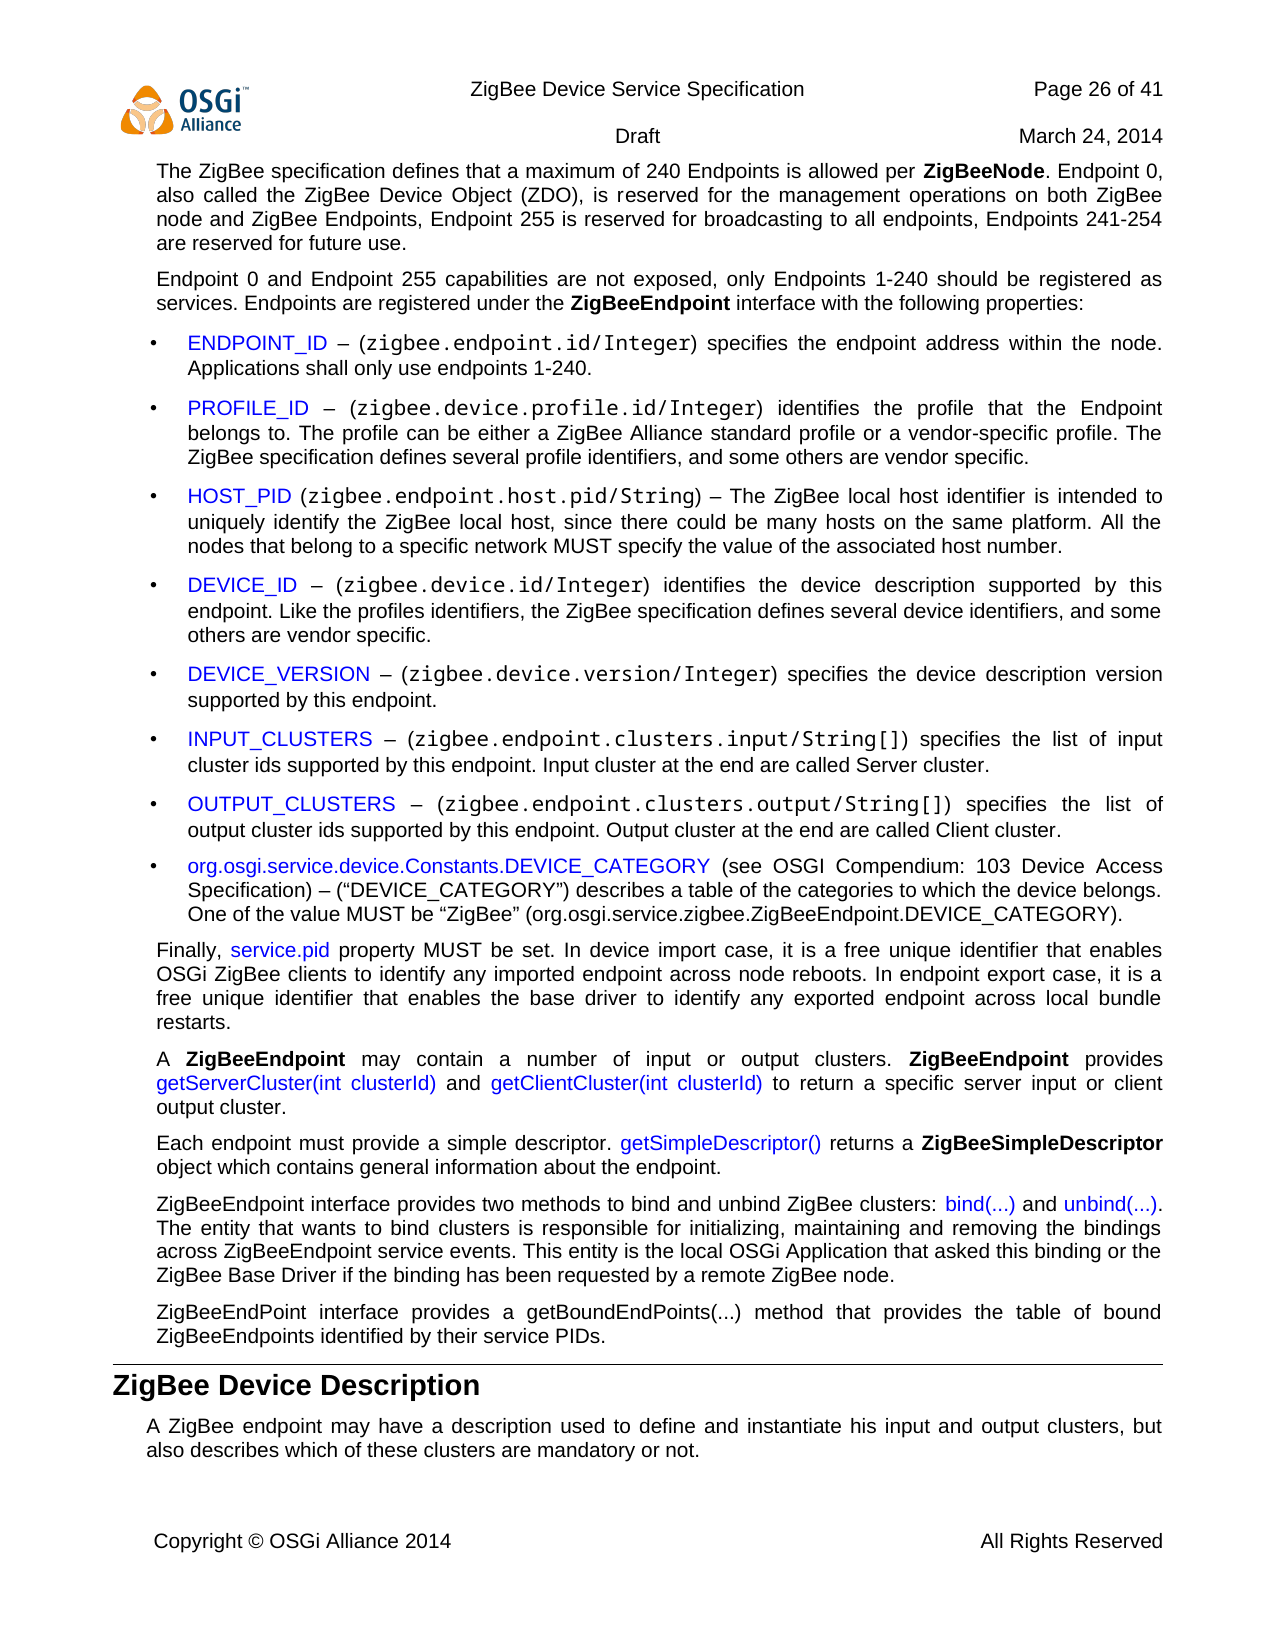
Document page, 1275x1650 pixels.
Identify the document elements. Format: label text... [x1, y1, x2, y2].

text ZigBeeEndpoint interface provides two methods to bind and unbind ZigBee clusters: bind(...) and unbind(...). The entity that wants to bind clusters is responsible for initializing, maintaining and removing the bindings across ZigBeeEndpoint service events. This entity is the local OSGi Application that asked this binding or the ZigBee Base Driver if the binding has been requested by a remote ZigBee node. [156, 1191, 1163, 1287]
list ENDPOINT_ID – (zigbee.endpoint.id/Integer) specifies the endpoint address within the node. Applications shall only use endpoints 1-240. [150, 328, 1163, 380]
text Endpoint 0 and Endpoint 255 capabilities are not exposed, only Endpoints 1-240 should be registered as services. Endpoints are registered under the ZigBeeEndpoint interface with the following properties: [156, 267, 1163, 315]
text A ZigBee endpoint may have a description used to define and instantiate his input and output clusters, but also describes which of these clusters are mandatory or not. [146, 1413, 1163, 1461]
subtitle ZigBee Device Description [112, 1365, 1163, 1401]
list HOST_PID (zigbee.endpoint.host.pid/String) – The ZigBee local host identifier is intended to uniquely identify the ZigBee local host, since there could be many hosts on the same platform. All the nodes that belong to a specific network MUST specify the value of the associated host number. [150, 481, 1163, 558]
picture [113, 78, 257, 142]
text The ZigBee specification defines that a maximum of 240 Endpoints is allowed per ZigBeeNode. Endpoint 0, also called the ZigBee Device Object (ZDO), is reserved for the management operations on both ZigBee node and ZigBee Endpoints, Endpoint 255 is reserved for broadcasting to all endpoints, Endpoints 241-254 are reserved for future use. [156, 159, 1163, 255]
list org.osgi.service.device.Constants.DEVICE_CATEGORY (see OSGI Compendium: 103 Device Access Specification) – (“DEVICE_CATEGORY”) describes a table of the categories to which the device belongs. One of the value MUST be “ZigBee” (org.osgi.service.zigbee.ZigBeeEndpoint.DEVICE_CATEGORY). [150, 854, 1163, 926]
text ZigBeeEndPoint interface provides a getBoundEndPoints(...) method that provides the table of bound ZigBeeEndpoints identified by their service PIDs. [156, 1300, 1163, 1348]
text Each endpoint must provide a simple descriptor. getSimpleDescriptor() returns a ZigBeeSimpleDescriptor object which contains general information about the endpoint. [156, 1131, 1163, 1179]
list DEVICE_ID – (zigbee.device.id/Integer) identifies the device description supported by this endpoint. Like the profiles identifiers, the ZigBee specification defines several device identifiers, and some others are vendor specific. [150, 570, 1163, 647]
list INPUT_CLUSTERS – (zigbee.endpoint.clusters.input/String[]) specifies the list of input cluster ids supported by this endpoint. Input cluster at the end are called Server cluster. [150, 724, 1163, 776]
text Finally, service.pid property MUST be set. In device import case, it is a free unique identifier that enables OSGi ZigBee clients to identify any imported endpoint across node reboots. In endpoint export case, it is a free unique identifier that enables the base driver to identify any exported endpoint across local bundle restarts. [156, 938, 1163, 1034]
text A ZigBeeEndpoint may contain a number of input or output clusters. ZigBeeEndpoint provides getServerCluster(int clusterId) and getClientCluster(int clusterId) to return a specific server input or client output cluster. [156, 1047, 1163, 1118]
list OUTPUT_CLUSTERS – (zigbee.endpoint.clusters.output/String[]) specifies the list of output cluster ids supported by this endpoint. Output cluster at the end are called Client cluster. [150, 789, 1163, 841]
list PROFILE_ID – (zigbee.device.profile.id/Integer) identifies the profile that the Endpoint belongs to. The profile can be either a ZigBee Alliance standard profile or a vendor-specific profile. The ZigBee specification defines several profile identifiers, and some others are vendor specific. [150, 393, 1163, 469]
list DEVICE_VERSION – (zigbee.device.version/Integer) specifies the device description version supported by this endpoint. [150, 659, 1163, 712]
